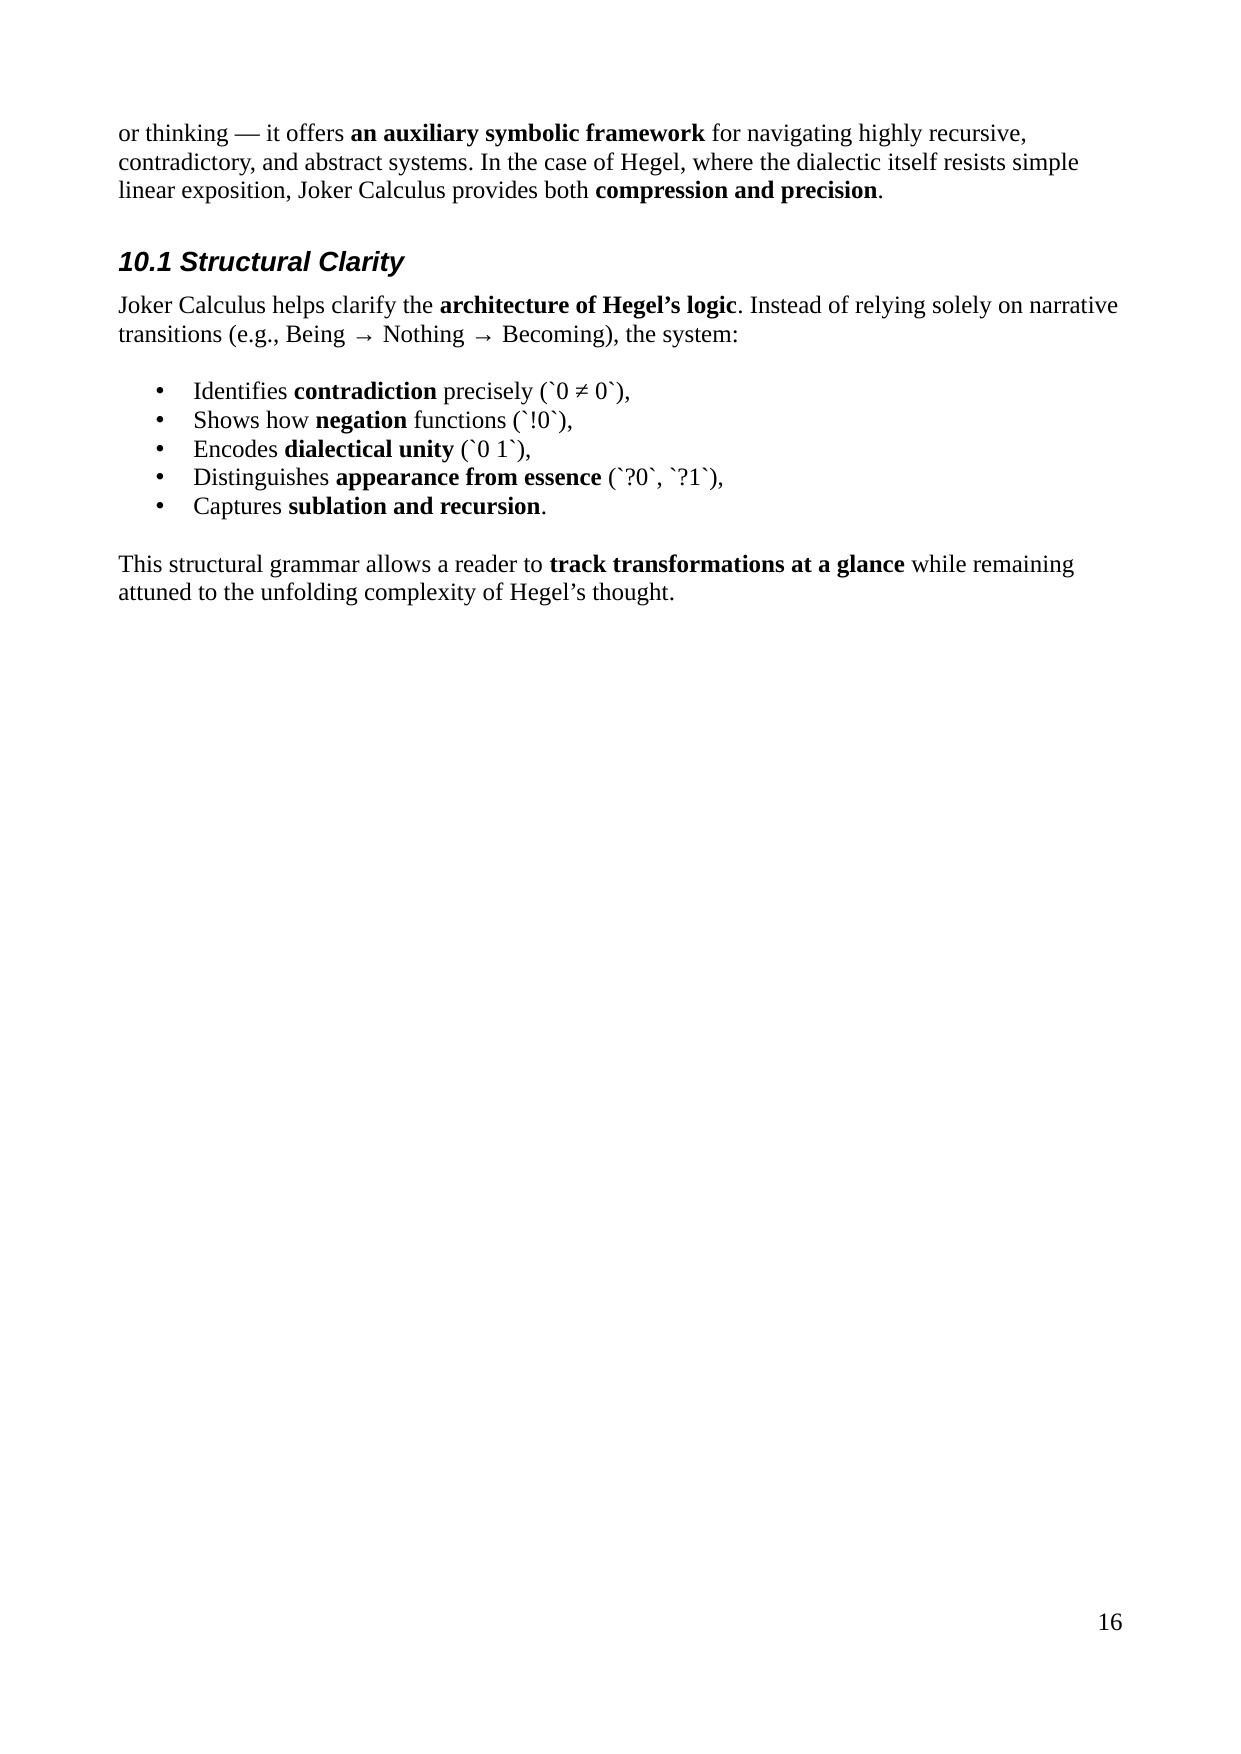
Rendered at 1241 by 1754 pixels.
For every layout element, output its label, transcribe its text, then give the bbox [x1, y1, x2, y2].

list Identifies contradiction precisely (`0 ≠ 0`), [156, 376, 1122, 405]
text or thinking — it offers an auxiliary symbolic framework for navigating highly recursive, contradictory, and abstract systems. In the case of Hegel, where the dialectic itself resists simple linear exposition, Joker Calculus provides both compression and precision. [118, 118, 1122, 204]
subtitle 10.1 Structural Clarity [118, 246, 1122, 277]
list Captures sublation and recursion. [156, 491, 1122, 520]
text This structural grammar allows a reader to track transformations at a glance while remaining attuned to the unfolding complexity of Hegel’s thought. [118, 549, 1122, 606]
list Distinguishes appearance from essence (`?0`, `?1`), [156, 462, 1122, 491]
list Shows how negation functions (`!0`), [156, 405, 1122, 434]
text Joker Calculus helps clarify the architecture of Hegel’s logic. Instead of relying solely on narrative transitions (e.g., Being → Nothing → Becoming), the system: [118, 290, 1122, 347]
list Encodes dialectical unity (`0 1`), [156, 434, 1122, 462]
